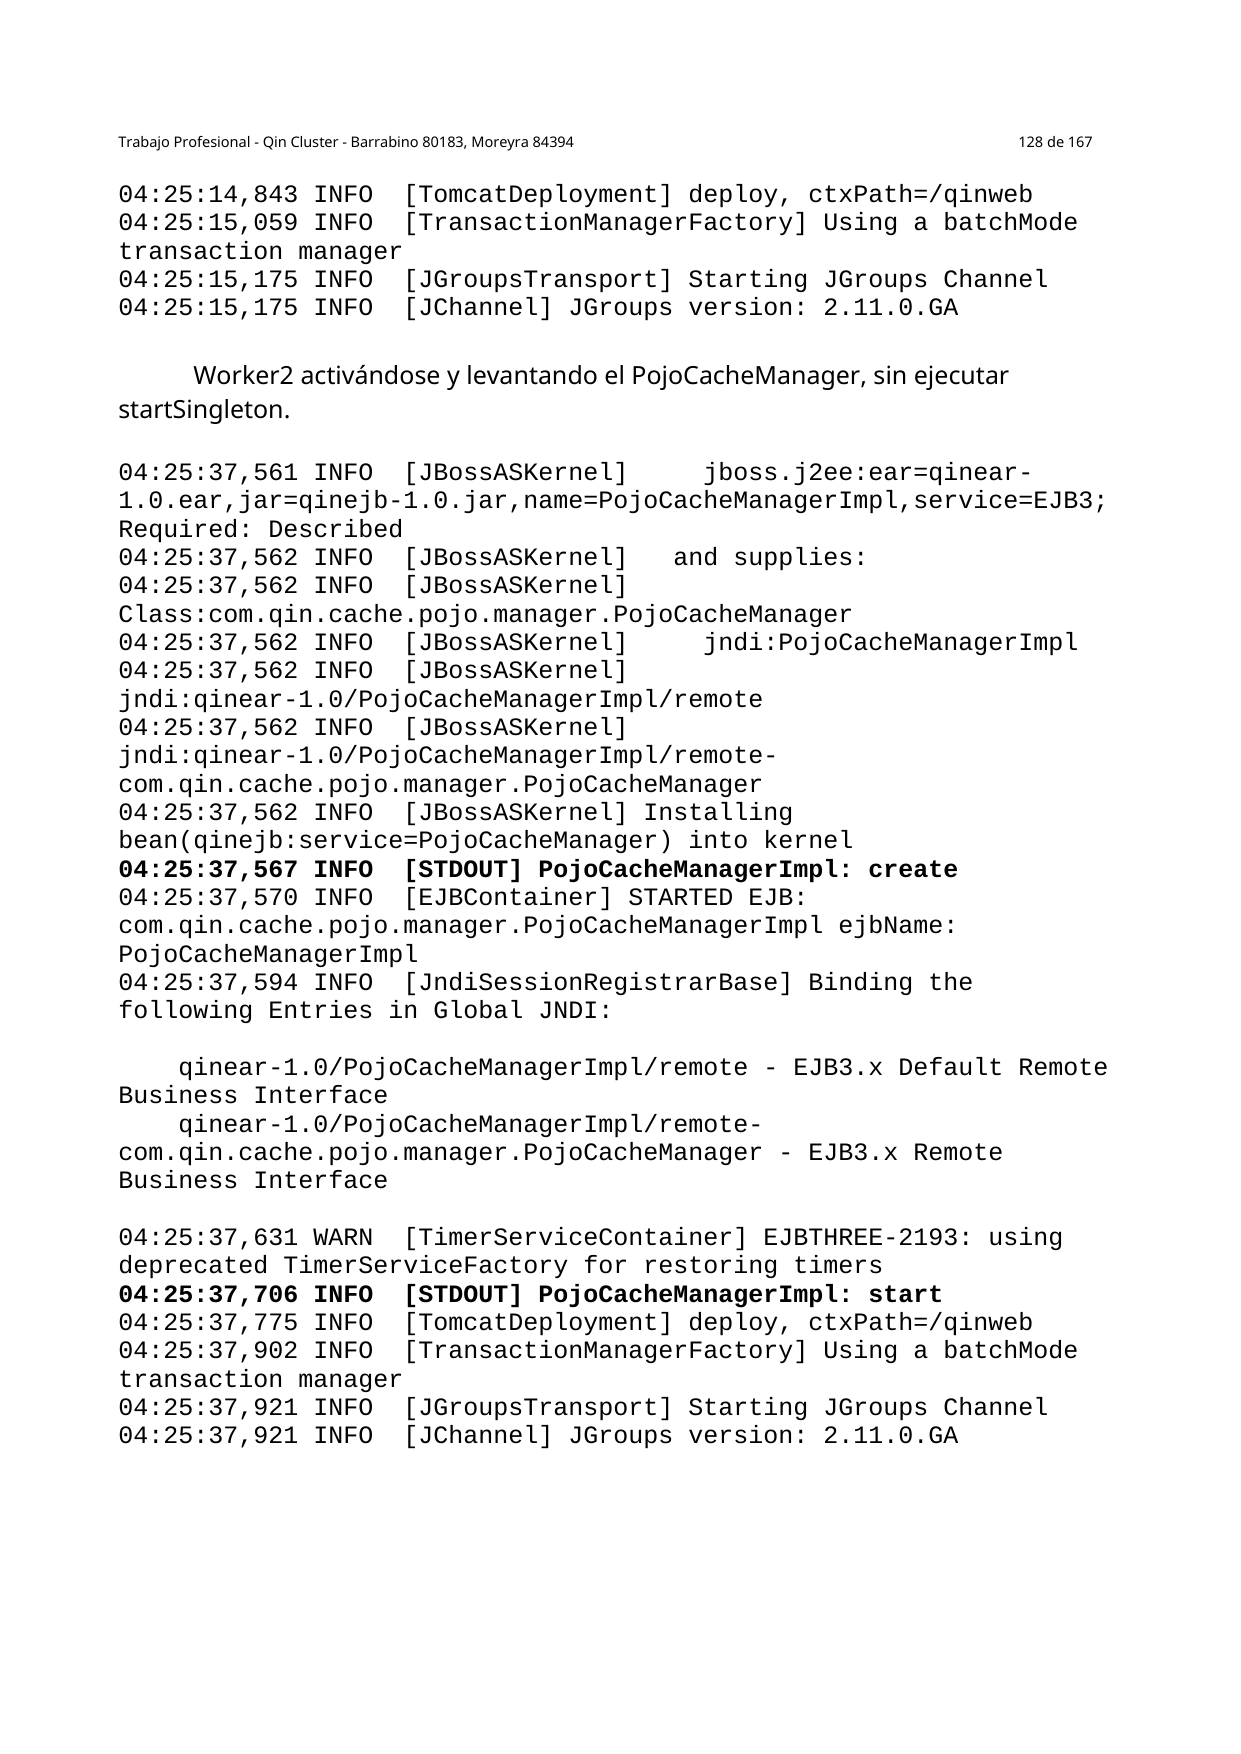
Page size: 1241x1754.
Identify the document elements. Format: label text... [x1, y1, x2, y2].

text 04:25:37,562 INFO [JBossASKernel] jndi:qinear-1.0/PojoCacheManagerImpl/remote-com.qin.cache.pojo.manager.PojoCacheManager [118, 714, 1122, 799]
text 04:25:15,175 INFO [JChannel] JGroups version: 2.11.0.GA [118, 295, 1122, 323]
text 04:25:37,631 WARN [TimerServiceContainer] EJBTHREE-2193: using deprecated TimerServiceFactory for restoring timers [118, 1224, 1122, 1281]
text 04:25:37,706 INFO [STDOUT] PojoCacheManagerImpl: start [118, 1281, 1122, 1309]
text 04:25:15,175 INFO [JGroupsTransport] Starting JGroups Channel [118, 267, 1122, 295]
text 04:25:37,570 INFO [EJBContainer] STARTED EJB: com.qin.cache.pojo.manager.PojoCacheManagerImpl ejbName: PojoCacheManagerImpl [118, 884, 1122, 969]
text 04:25:37,902 INFO [TransactionManagerFactory] Using a batchMode transaction manager [118, 1338, 1122, 1394]
text 04:25:14,843 INFO [TomcatDeployment] deploy, ctxPath=/qinweb [118, 182, 1122, 210]
text Worker2 activándose y levantando el PojoCacheManager, sin ejecutar startSingleton. [118, 357, 1122, 426]
text 04:25:37,562 INFO [JBossASKernel] jndi:qinear-1.0/PojoCacheManagerImpl/remote [118, 658, 1122, 714]
text 04:25:37,562 INFO [JBossASKernel] and supplies: [118, 544, 1122, 573]
text 04:25:37,561 INFO [JBossASKernel] jboss.j2ee:ear=qinear-1.0.ear,jar=qinejb-1.0.jar,name=PojoCacheManagerImpl,service=EJB3; Required: Described [118, 459, 1122, 544]
text 04:25:15,059 INFO [TransactionManagerFactory] Using a batchMode transaction manager [118, 210, 1122, 267]
text 04:25:37,921 INFO [JChannel] JGroups version: 2.11.0.GA [118, 1423, 1122, 1451]
text 04:25:37,594 INFO [JndiSessionRegistrarBase] Binding the following Entries in Global JNDI: [118, 969, 1122, 1026]
text qinear-1.0/PojoCacheManagerImpl/remote - EJB3.x Default Remote Business Interface [118, 1054, 1122, 1111]
text 04:25:37,562 INFO [JBossASKernel] jndi:PojoCacheManagerImpl [118, 629, 1122, 658]
text 04:25:37,567 INFO [STDOUT] PojoCacheManagerImpl: create [118, 856, 1122, 884]
text qinear-1.0/PojoCacheManagerImpl/remote-com.qin.cache.pojo.manager.PojoCacheManager - EJB3.x Remote Business Interface [118, 1111, 1122, 1196]
text 04:25:37,775 INFO [TomcatDeployment] deploy, ctxPath=/qinweb [118, 1309, 1122, 1338]
text 04:25:37,562 INFO [JBossASKernel] Installing bean(qinejb:service=PojoCacheManager) into kernel [118, 799, 1122, 856]
text 04:25:37,921 INFO [JGroupsTransport] Starting JGroups Channel [118, 1394, 1122, 1423]
text 04:25:37,562 INFO [JBossASKernel] Class:com.qin.cache.pojo.manager.PojoCacheManager [118, 573, 1122, 629]
